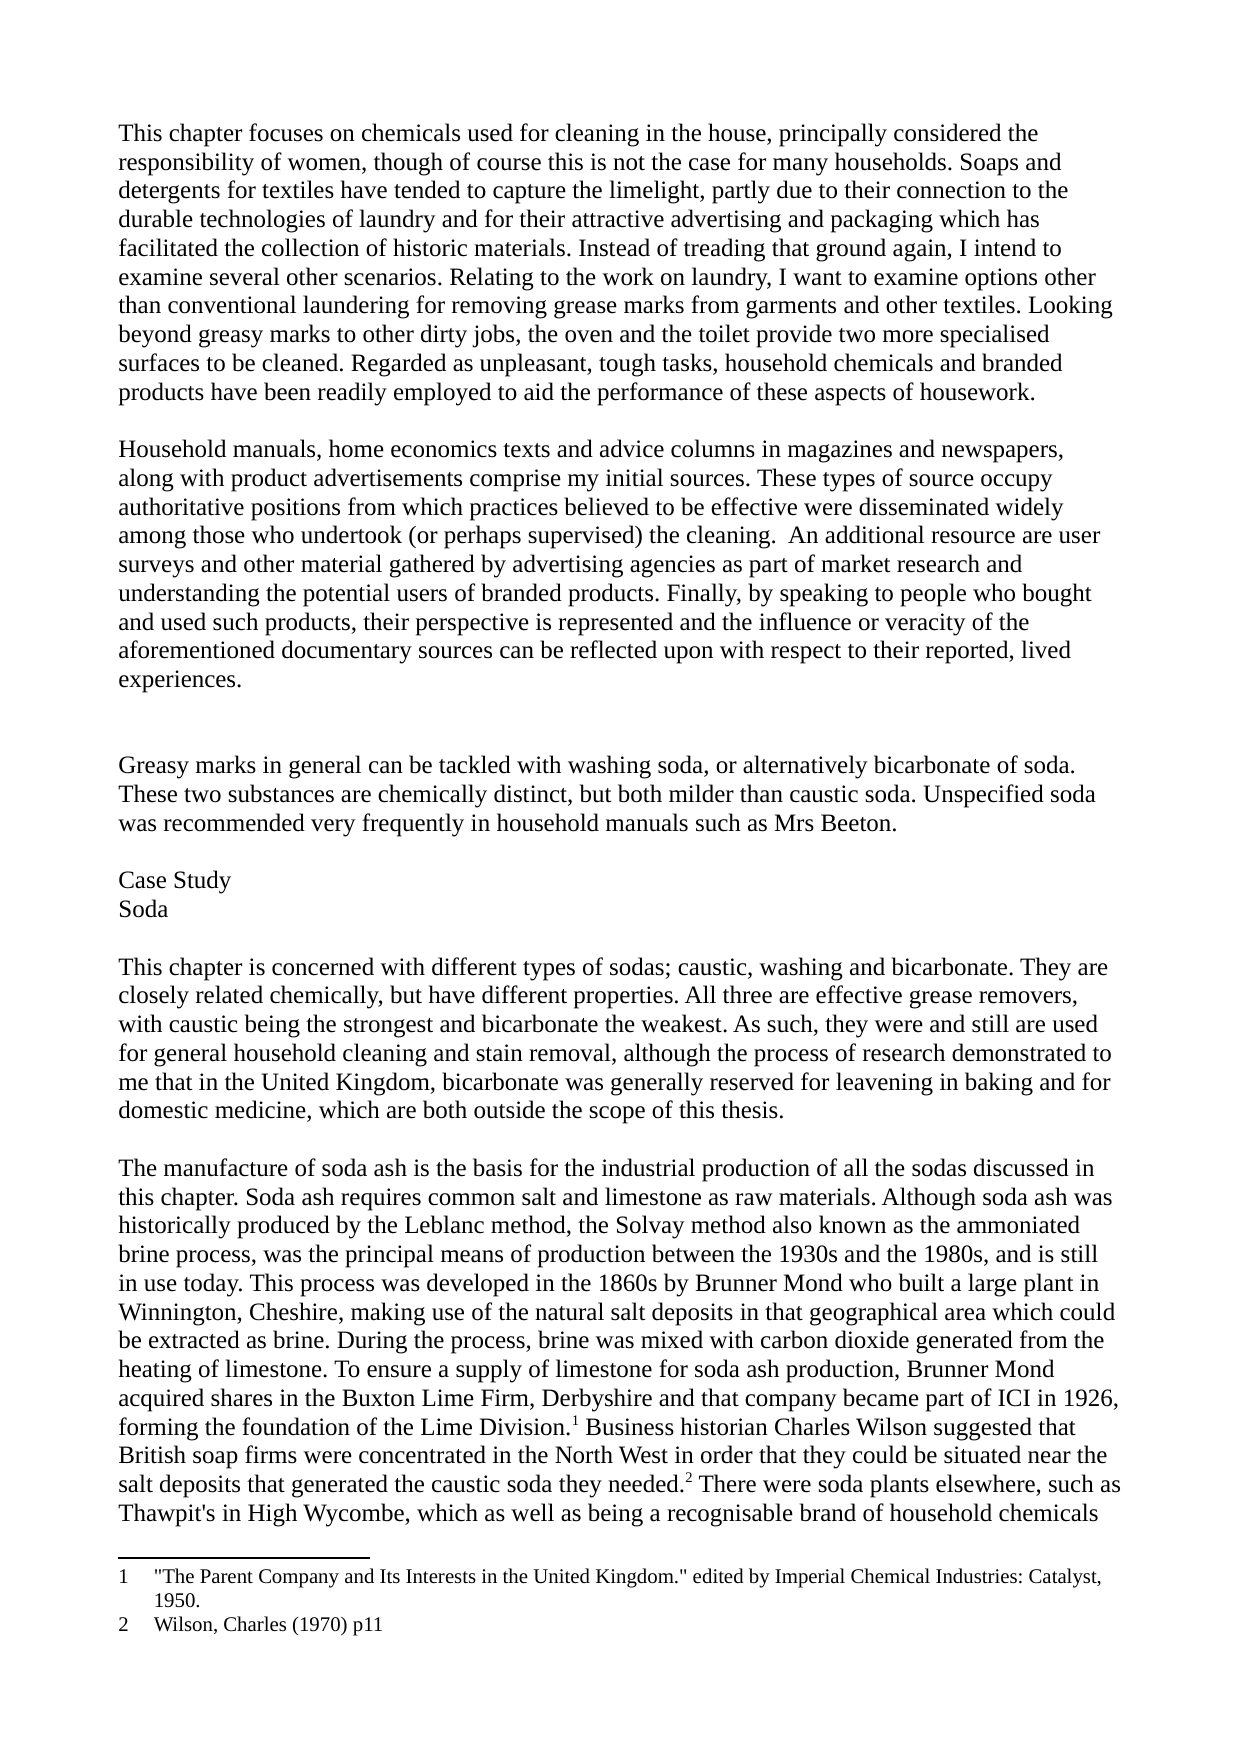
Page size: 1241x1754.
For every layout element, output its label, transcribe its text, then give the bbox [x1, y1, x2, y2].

text The manufacture of soda ash is the basis for the industrial production of all the sodas discussed in this chapter. Soda ash requires common salt and limestone as raw materials. Although soda ash was historically produced by the Leblanc method, the Solvay method also known as the ammoniated brine process, was the principal means of production between the 1930s and the 1980s, and is still in use today. This process was developed in the 1860s by Brunner Mond who built a large plant in Winnington, Cheshire, making use of the natural salt deposits in that geographical area which could be extracted as brine. During the process, brine was mixed with carbon dioxide generated from the heating of limestone. To ensure a supply of limestone for soda ash production, Brunner Mond acquired shares in the Buxton Lime Firm, Derbyshire and that company became part of ICI in 1926, forming the foundation of the Lime Division. Business historian Charles Wilson suggested that British soap firms were concentrated in the North West in order that they could be situated near the salt deposits that generated the caustic soda they needed. There were soda plants elsewhere, such as Thawpit's in High Wycombe, which as well as being a recognisable brand of household chemicals [118, 1153, 1122, 1527]
text Household manuals, home economics texts and advice columns in magazines and newspapers, along with product advertisements comprise my initial sources. These types of source occupy authoritative positions from which practices believed to be effective were disseminated widely among those who undertook (or perhaps supervised) the cleaning. An additional resource are user surveys and other material gathered by advertising agencies as part of market research and understanding the potential users of branded products. Finally, by speaking to people who bought and used such products, their perspective is represented and the influence or veracity of the aforementioned documentary sources can be reflected upon with respect to their reported, lived experiences. [118, 434, 1122, 693]
text Wilson, Charles (1970) p11 [118, 1612, 1122, 1636]
text This chapter is concerned with different types of sodas; caustic, washing and bicarbonate. They are closely related chemically, but have different properties. All three are effective grease removers, with caustic being the strongest and bicarbonate the weakest. As such, they were and still are used for general household cleaning and stain removal, although the process of research demonstrated to me that in the United Kingdom, bicarbonate was generally reserved for leavening in baking and for domestic medicine, which are both outside the scope of this thesis. [118, 952, 1122, 1124]
text This chapter focuses on chemicals used for cleaning in the house, principally considered the responsibility of women, though of course this is not the case for many households. Soaps and detergents for textiles have tended to capture the limelight, partly due to their connection to the durable technologies of laundry and for their attractive advertising and packaging which has facilitated the collection of historic materials. Instead of treading that ground again, I intend to examine several other scenarios. Relating to the work on laundry, I want to examine options other than conventional laundering for removing grease marks from garments and other textiles. Looking beyond greasy marks to other dirty jobs, the oven and the toilet provide two more specialised surfaces to be cleaned. Regarded as unpleasant, tough tasks, household chemicals and branded products have been readily employed to aid the performance of these aspects of housework. [118, 118, 1122, 406]
text Soda [118, 894, 1122, 923]
text Case Study [118, 866, 1122, 894]
text "The Parent Company and Its Interests in the United Kingdom." edited by Imperial Chemical Industries: Catalyst, 1950. [118, 1564, 1122, 1612]
text Greasy marks in general can be tackled with washing soda, or alternatively bicarbonate of soda. These two substances are chemically distinct, but both milder than caustic soda. Unspecified soda was recommended very frequently in household manuals such as Mrs Beeton. [118, 751, 1122, 837]
